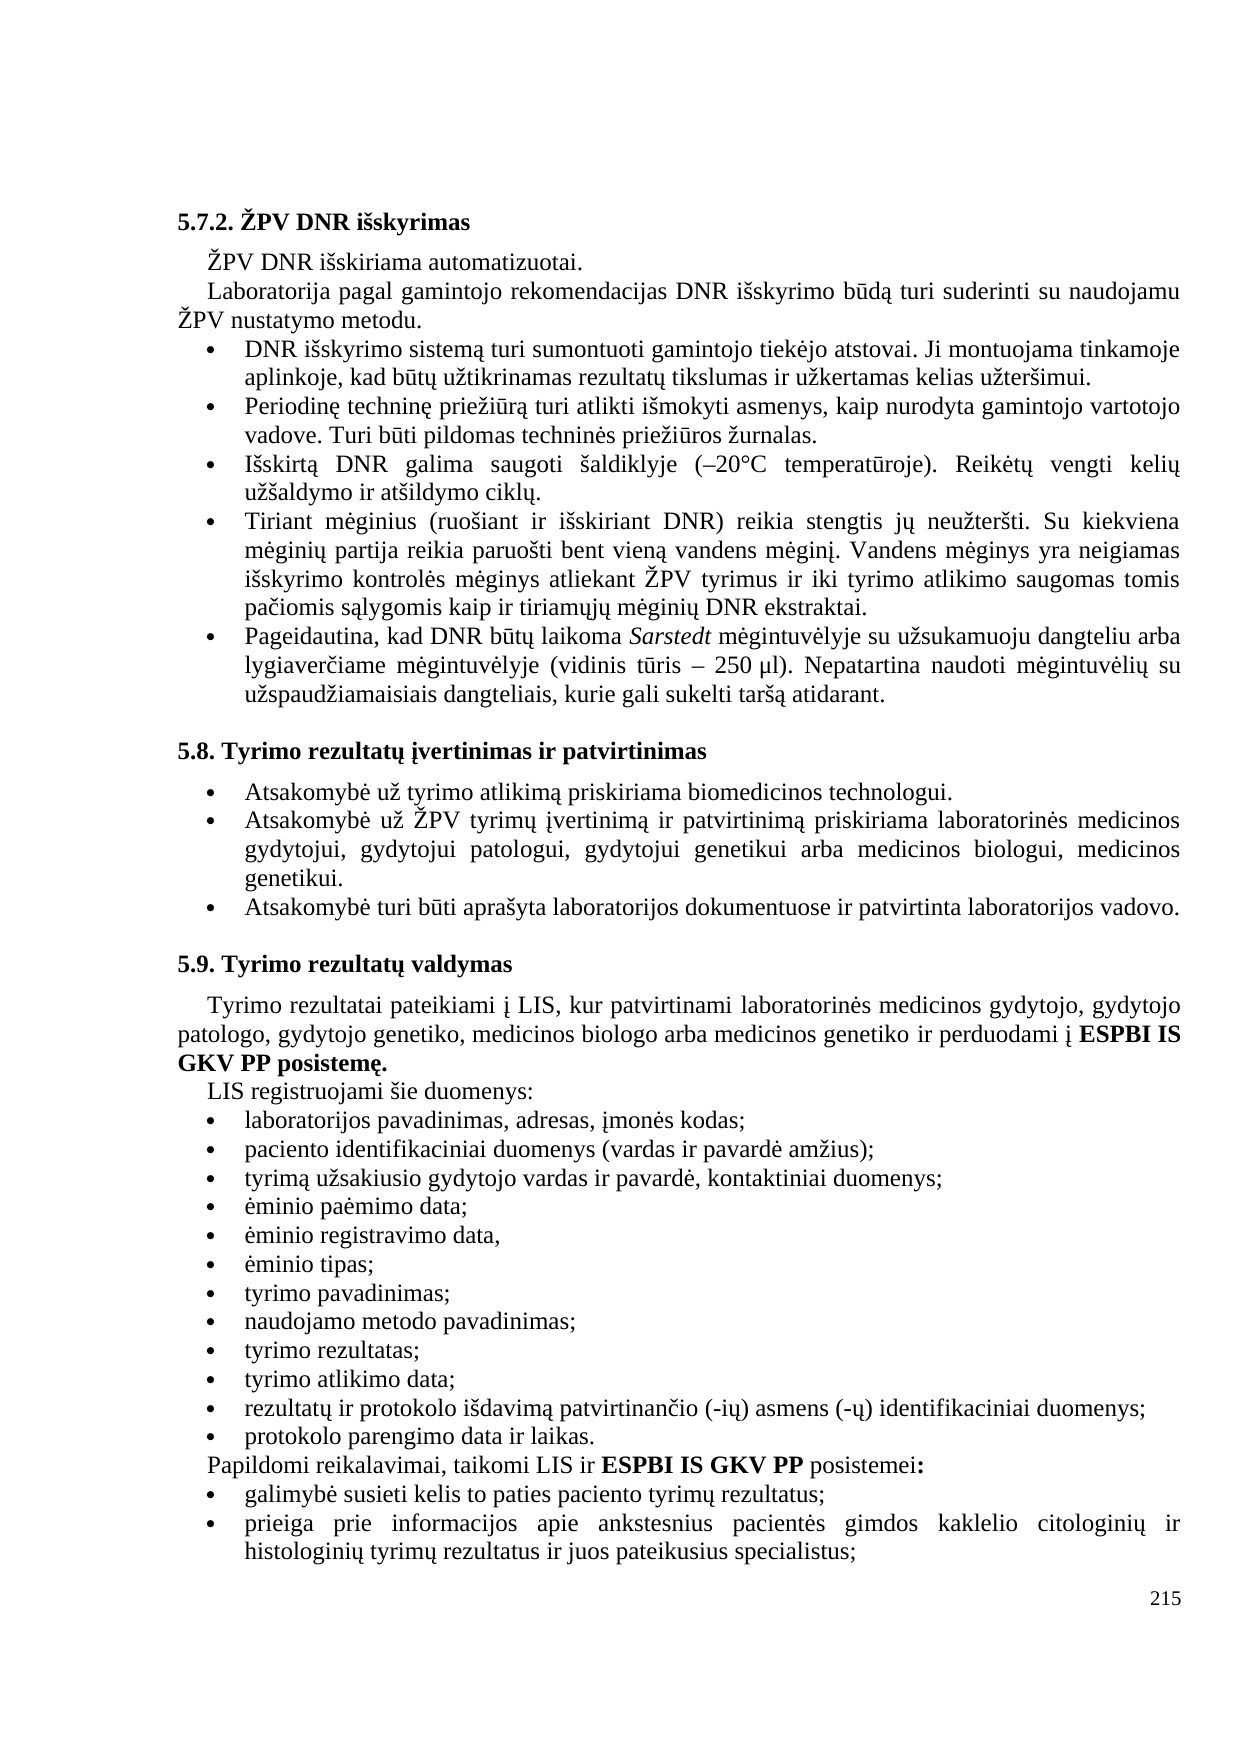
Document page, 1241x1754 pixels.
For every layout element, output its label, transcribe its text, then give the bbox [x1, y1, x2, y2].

text  Atsakomybė turi būti aprašyta laboratorijos dokumentuose ir patvirtinta laboratorijos vadovo. [207, 892, 1181, 921]
text  tyrimo rezultatas; [207, 1335, 1181, 1364]
text  laboratorijos pavadinimas, adresas, įmonės kodas; [207, 1105, 1181, 1134]
text  Periodinę techninę priežiūrą turi atlikti išmokyti asmenys, kaip nurodyta gamintojo vartotojo vadove. Turi būti pildomas techninės priežiūros žurnalas. [207, 391, 1181, 449]
text  Atsakomybė už tyrimo atlikimą priskiriama biomedicinos technologui. [207, 777, 1181, 806]
text  prieiga prie informacijos apie ankstesnius pacientės gimdos kaklelio citologinių ir histologinių tyrimų rezultatus ir juos pateikusius specialistus; [207, 1508, 1181, 1565]
text  tyrimą užsakiusio gydytojo vardas ir pavardė, kontaktiniai duomenys; [207, 1163, 1181, 1191]
text  protokolo parengimo data ir laikas. [207, 1421, 1181, 1450]
text Tyrimo rezultatai pateikiami į LIS, kur patvirtinami laboratorinės medicinos gydytojo, gydytojo patologo, gydytojo genetiko, medicinos biologo arba medicinos genetiko ir perduodami į ESPBI IS GKV PP posistemę. [177, 990, 1181, 1076]
text  tyrimo atlikimo data; [207, 1364, 1181, 1393]
text  ėminio registravimo data, [207, 1220, 1181, 1249]
text  ėminio tipas; [207, 1249, 1181, 1278]
text Papildomi reikalavimai, taikomi LIS ir ESPBI IS GKV PP posistemei: [177, 1450, 1181, 1479]
text  Išskirtą DNR galima saugoti šaldiklyje (–20°C temperatūroje). Reikėtų vengti kelių užšaldymo ir atšildymo ciklų. [207, 449, 1181, 506]
text  rezultatų ir protokolo išdavimą patvirtinančio (-ių) asmens (-ų) identifikaciniai duomenys; [207, 1393, 1181, 1421]
text  Tiriant mėginius (ruošiant ir išskiriant DNR) reikia stengtis jų neužteršti. Su kiekviena mėginių partija reikia paruošti bent vieną vandens mėginį. Vandens mėginys yra neigiamas išskyrimo kontrolės mėginys atliekant ŽPV tyrimus ir iki tyrimo atlikimo saugomas tomis pačiomis sąlygomis kaip ir tiriamųjų mėginių DNR ekstraktai. [207, 506, 1181, 621]
text  galimybė susieti kelis to paties paciento tyrimų rezultatus; [207, 1479, 1181, 1508]
text  ėminio paėmimo data; [207, 1191, 1181, 1220]
subtitle 5.7.2. ŽPV DNR išskyrimas [177, 207, 1181, 235]
text  tyrimo pavadinimas; [207, 1278, 1181, 1306]
text LIS registruojami šie duomenys: [177, 1076, 1181, 1105]
text Laboratorija pagal gamintojo rekomendacijas DNR išskyrimo būdą turi suderinti su naudojamu ŽPV nustatymo metodu. [177, 276, 1181, 334]
text  DNR išskyrimo sistemą turi sumontuoti gamintojo tiekėjo atstovai. Ji montuojama tinkamoje aplinkoje, kad būtų užtikrinamas rezultatų tikslumas ir užkertamas kelias užteršimui. [207, 334, 1181, 391]
subtitle 5.8. Tyrimo rezultatų įvertinimas ir patvirtinimas [177, 736, 1181, 765]
text  Pageidautina, kad DNR būtų laikoma Sarstedt mėgintuvėlyje su užsukamuoju dangteliu arba lygiaverčiame mėgintuvėlyje (vidinis tūris – 250 μl). Nepatartina naudoti mėgintuvėlių su užspaudžiamaisiais dangteliais, kurie gali sukelti taršą atidarant. [207, 621, 1181, 707]
subtitle 5.9. Tyrimo rezultatų valdymas [177, 949, 1181, 978]
text  Atsakomybė už ŽPV tyrimų įvertinimą ir patvirtinimą priskiriama laboratorinės medicinos gydytojui, gydytojui patologui, gydytojui genetikui arba medicinos biologui, medicinos genetikui. [207, 806, 1181, 892]
text ŽPV DNR išskiriama automatizuotai. [177, 247, 1181, 276]
text  naudojamo metodo pavadinimas; [207, 1306, 1181, 1335]
text  paciento identifikaciniai duomenys (vardas ir pavardė amžius); [207, 1134, 1181, 1163]
